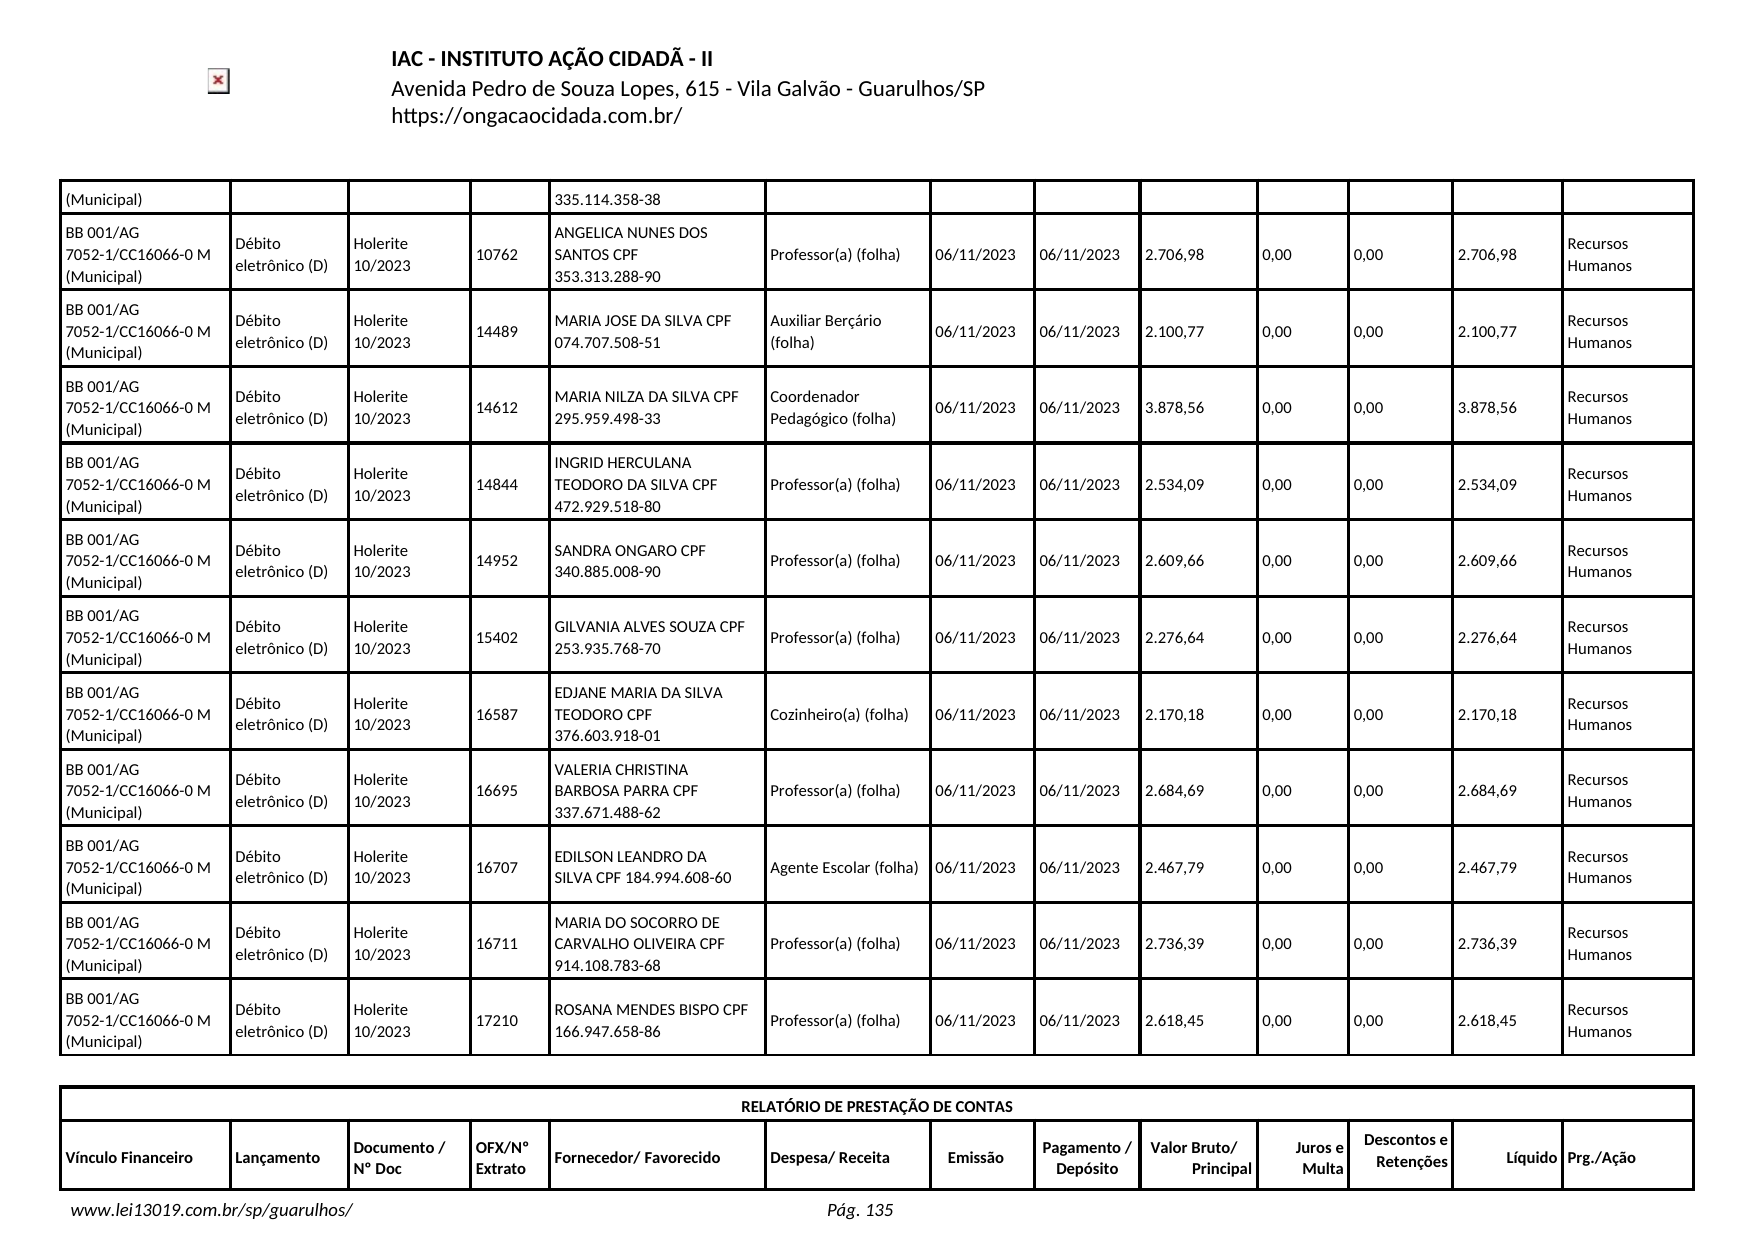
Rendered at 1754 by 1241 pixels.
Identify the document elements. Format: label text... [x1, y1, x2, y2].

table_cell 14844 [472, 445, 548, 518]
table_cell 2.467,79 [1142, 827, 1256, 901]
table_cell 335.114.358-38 [551, 182, 764, 212]
table_cell 14489 [472, 291, 548, 365]
table_cell BB 001/AG 7052-1/CC16066-0 M (Municipal) [62, 674, 229, 748]
table_cell 17210 [472, 980, 548, 1054]
table_cell BB 001/AG 7052-1/CC16066-0 M (Municipal) [62, 904, 229, 977]
table_cell 0,00 [1350, 980, 1451, 1054]
table_cell BB 001/AG 7052-1/CC16066-0 M (Municipal) [62, 751, 229, 824]
table_cell Holerite 10/2023 [350, 674, 469, 748]
table_cell Professor(a) (folha) [767, 598, 929, 671]
table_cell 0,00 [1350, 521, 1451, 594]
table_cell 0,00 [1350, 751, 1451, 824]
table_cell Fornecedor/ Favorecido [551, 1122, 764, 1188]
table_cell ROSANA MENDES BISPO CPF 166.947.658-86 [551, 980, 764, 1054]
table_cell EDJANE MARIA DA SILVA TEODORO CPF 376.603.918-01 [551, 674, 764, 748]
table_cell 2.684,69 [1142, 751, 1256, 824]
table_cell [1454, 182, 1561, 212]
table_cell 14952 [472, 521, 548, 594]
table_cell Recursos Humanos [1564, 751, 1692, 824]
table_cell 0,00 [1350, 215, 1451, 288]
table_cell 0,00 [1350, 291, 1451, 365]
table_cell 0,00 [1350, 904, 1451, 977]
table_cell 0,00 [1259, 904, 1347, 977]
table_cell 3.878,56 [1142, 368, 1256, 441]
table_cell Valor Bruto/ Principal [1142, 1122, 1256, 1188]
table_cell 06/11/2023 [1036, 215, 1138, 288]
table_cell 06/11/2023 [932, 904, 1033, 977]
table_cell 0,00 [1350, 445, 1451, 518]
table_cell 06/11/2023 [932, 215, 1033, 288]
table_cell Holerite 10/2023 [350, 521, 469, 594]
table_cell BB 001/AG 7052-1/CC16066-0 M (Municipal) [62, 215, 229, 288]
table_cell Débito eletrônico (D) [232, 674, 347, 748]
table_cell 16695 [472, 751, 548, 824]
table_cell 0,00 [1259, 674, 1347, 748]
table_cell Vínculo Financeiro [62, 1122, 229, 1188]
table_cell 06/11/2023 [1036, 980, 1138, 1054]
table_cell 0,00 [1259, 368, 1347, 441]
table_cell 06/11/2023 [1036, 674, 1138, 748]
table_cell Holerite 10/2023 [350, 215, 469, 288]
table_cell Holerite 10/2023 [350, 904, 469, 977]
table_cell (Municipal) [62, 182, 229, 212]
table_cell MARIA NILZA DA SILVA CPF 295.959.498-33 [551, 368, 764, 441]
table_cell Professor(a) (folha) [767, 904, 929, 977]
table_cell Prg./Ação [1564, 1122, 1692, 1188]
picture [207, 68, 230, 94]
table_cell 2.618,45 [1142, 980, 1256, 1054]
table_cell 0,00 [1259, 521, 1347, 594]
table_cell 06/11/2023 [932, 980, 1033, 1054]
table_cell [1350, 182, 1451, 212]
table_cell 2.534,09 [1454, 445, 1561, 518]
table_cell 06/11/2023 [1036, 827, 1138, 901]
table_cell 2.706,98 [1142, 215, 1256, 288]
table_cell 15402 [472, 598, 548, 671]
table_cell 2.467,79 [1454, 827, 1561, 901]
table_cell 16587 [472, 674, 548, 748]
table_cell Líquido [1454, 1122, 1561, 1188]
table_cell 10762 [472, 215, 548, 288]
table_cell Professor(a) (folha) [767, 215, 929, 288]
table_cell 06/11/2023 [1036, 904, 1138, 977]
table_cell 2.534,09 [1142, 445, 1256, 518]
table_cell Professor(a) (folha) [767, 445, 929, 518]
table_cell [232, 182, 347, 212]
table_cell Professor(a) (folha) [767, 751, 929, 824]
table_cell 0,00 [1259, 291, 1347, 365]
table_cell VALERIA CHRISTINA BARBOSA PARRA CPF 337.671.488-62 [551, 751, 764, 824]
table_cell Débito eletrônico (D) [232, 368, 347, 441]
table_cell Juros e Multa [1259, 1122, 1347, 1188]
table_cell BB 001/AG 7052-1/CC16066-0 M (Municipal) [62, 980, 229, 1054]
table_cell 0,00 [1259, 980, 1347, 1054]
table_cell Documento / Nº Doc [350, 1122, 469, 1188]
table_cell Recursos Humanos [1564, 368, 1692, 441]
table_cell 2.276,64 [1142, 598, 1256, 671]
table_cell Holerite 10/2023 [350, 368, 469, 441]
table_cell 0,00 [1350, 674, 1451, 748]
table_cell Holerite 10/2023 [350, 598, 469, 671]
table_cell ANGELICA NUNES DOS SANTOS CPF 353.313.288-90 [551, 215, 764, 288]
table_cell Recursos Humanos [1564, 445, 1692, 518]
table_cell Holerite 10/2023 [350, 445, 469, 518]
table_cell 06/11/2023 [932, 445, 1033, 518]
table_cell Recursos Humanos [1564, 598, 1692, 671]
table_cell 06/11/2023 [932, 827, 1033, 901]
table_cell [932, 182, 1033, 212]
table_cell Holerite 10/2023 [350, 980, 469, 1054]
table_cell Auxiliar Berçário (folha) [767, 291, 929, 365]
table_cell BB 001/AG 7052-1/CC16066-0 M (Municipal) [62, 598, 229, 671]
table_cell Recursos Humanos [1564, 674, 1692, 748]
table_cell BB 001/AG 7052-1/CC16066-0 M (Municipal) [62, 291, 229, 365]
table_cell 06/11/2023 [932, 751, 1033, 824]
table_cell Holerite 10/2023 [350, 291, 469, 365]
table_cell 06/11/2023 [1036, 598, 1138, 671]
table_cell 06/11/2023 [1036, 445, 1138, 518]
table_cell 0,00 [1259, 445, 1347, 518]
table_cell 2.170,18 [1454, 674, 1561, 748]
table_cell [472, 182, 548, 212]
table_cell Débito eletrônico (D) [232, 291, 347, 365]
table_cell Holerite 10/2023 [350, 751, 469, 824]
table_cell Débito eletrônico (D) [232, 980, 347, 1054]
table_cell OFX/Nº Extrato [472, 1122, 548, 1188]
table_cell MARIA JOSE DA SILVA CPF 074.707.508-51 [551, 291, 764, 365]
table_cell 0,00 [1350, 368, 1451, 441]
table_cell 0,00 [1350, 598, 1451, 671]
table_cell Professor(a) (folha) [767, 521, 929, 594]
table_cell Agente Escolar (folha) [767, 827, 929, 901]
table_cell 2.618,45 [1454, 980, 1561, 1054]
table_cell [1142, 182, 1256, 212]
table_cell Despesa/ Receita [767, 1122, 929, 1188]
table_cell BB 001/AG 7052-1/CC16066-0 M (Municipal) [62, 827, 229, 901]
table_cell Débito eletrônico (D) [232, 521, 347, 594]
table_cell 06/11/2023 [1036, 521, 1138, 594]
table_cell Recursos Humanos [1564, 521, 1692, 594]
table_cell BB 001/AG 7052-1/CC16066-0 M (Municipal) [62, 368, 229, 441]
table_cell 06/11/2023 [932, 598, 1033, 671]
table_cell EDILSON LEANDRO DA SILVA CPF 184.994.608-60 [551, 827, 764, 901]
table_cell [350, 182, 469, 212]
table_cell 2.684,69 [1454, 751, 1561, 824]
table_cell Recursos Humanos [1564, 827, 1692, 901]
table_cell 0,00 [1259, 827, 1347, 901]
table_cell Recursos Humanos [1564, 215, 1692, 288]
table_cell Pagamento / Depósito [1036, 1122, 1138, 1188]
table_cell INGRID HERCULANA TEODORO DA SILVA CPF 472.929.518-80 [551, 445, 764, 518]
table_cell Débito eletrônico (D) [232, 827, 347, 901]
table_cell Débito eletrônico (D) [232, 445, 347, 518]
table_cell Emissão [932, 1122, 1033, 1188]
table_cell Professor(a) (folha) [767, 980, 929, 1054]
table_cell Débito eletrônico (D) [232, 215, 347, 288]
table_cell 0,00 [1259, 598, 1347, 671]
table_cell 06/11/2023 [1036, 368, 1138, 441]
table_cell 2.736,39 [1142, 904, 1256, 977]
table_cell 2.609,66 [1454, 521, 1561, 594]
table_cell 06/11/2023 [1036, 291, 1138, 365]
table_cell BB 001/AG 7052-1/CC16066-0 M (Municipal) [62, 445, 229, 518]
table_cell GILVANIA ALVES SOUZA CPF 253.935.768-70 [551, 598, 764, 671]
table_header RELATÓRIO DE PRESTAÇÃO DE CONTAS [62, 1089, 1692, 1118]
table_cell [1036, 182, 1138, 212]
table_cell MARIA DO SOCORRO DE CARVALHO OLIVEIRA CPF 914.108.783-68 [551, 904, 764, 977]
table_cell 06/11/2023 [932, 368, 1033, 441]
table_cell Lançamento [232, 1122, 347, 1188]
table_cell 2.706,98 [1454, 215, 1561, 288]
table_cell 0,00 [1259, 215, 1347, 288]
table_cell BB 001/AG 7052-1/CC16066-0 M (Municipal) [62, 521, 229, 594]
table_cell 06/11/2023 [1036, 751, 1138, 824]
table_cell [1564, 182, 1692, 212]
table_cell 2.100,77 [1142, 291, 1256, 365]
table_cell Débito eletrônico (D) [232, 904, 347, 977]
table_cell 06/11/2023 [932, 674, 1033, 748]
table_cell Recursos Humanos [1564, 291, 1692, 365]
table_cell Débito eletrônico (D) [232, 598, 347, 671]
table_cell 2.170,18 [1142, 674, 1256, 748]
table_cell [767, 182, 929, 212]
table_cell 16711 [472, 904, 548, 977]
table_cell 0,00 [1259, 751, 1347, 824]
table_cell Débito eletrônico (D) [232, 751, 347, 824]
table_cell Descontos e Retenções [1350, 1122, 1451, 1188]
table_cell 16707 [472, 827, 548, 901]
table_cell SANDRA ONGARO CPF 340.885.008-90 [551, 521, 764, 594]
table_cell 2.276,64 [1454, 598, 1561, 671]
table_cell Cozinheiro(a) (folha) [767, 674, 929, 748]
table_cell 06/11/2023 [932, 291, 1033, 365]
table_cell 3.878,56 [1454, 368, 1561, 441]
table_cell Recursos Humanos [1564, 980, 1692, 1054]
table_cell 06/11/2023 [932, 521, 1033, 594]
table_cell Coordenador Pedagógico (folha) [767, 368, 929, 441]
table_cell [1259, 182, 1347, 212]
table_cell 2.609,66 [1142, 521, 1256, 594]
table_cell Recursos Humanos [1564, 904, 1692, 977]
table_cell 14612 [472, 368, 548, 441]
table_cell 2.100,77 [1454, 291, 1561, 365]
table_cell 2.736,39 [1454, 904, 1561, 977]
table_cell Holerite 10/2023 [350, 827, 469, 901]
table_cell 0,00 [1350, 827, 1451, 901]
